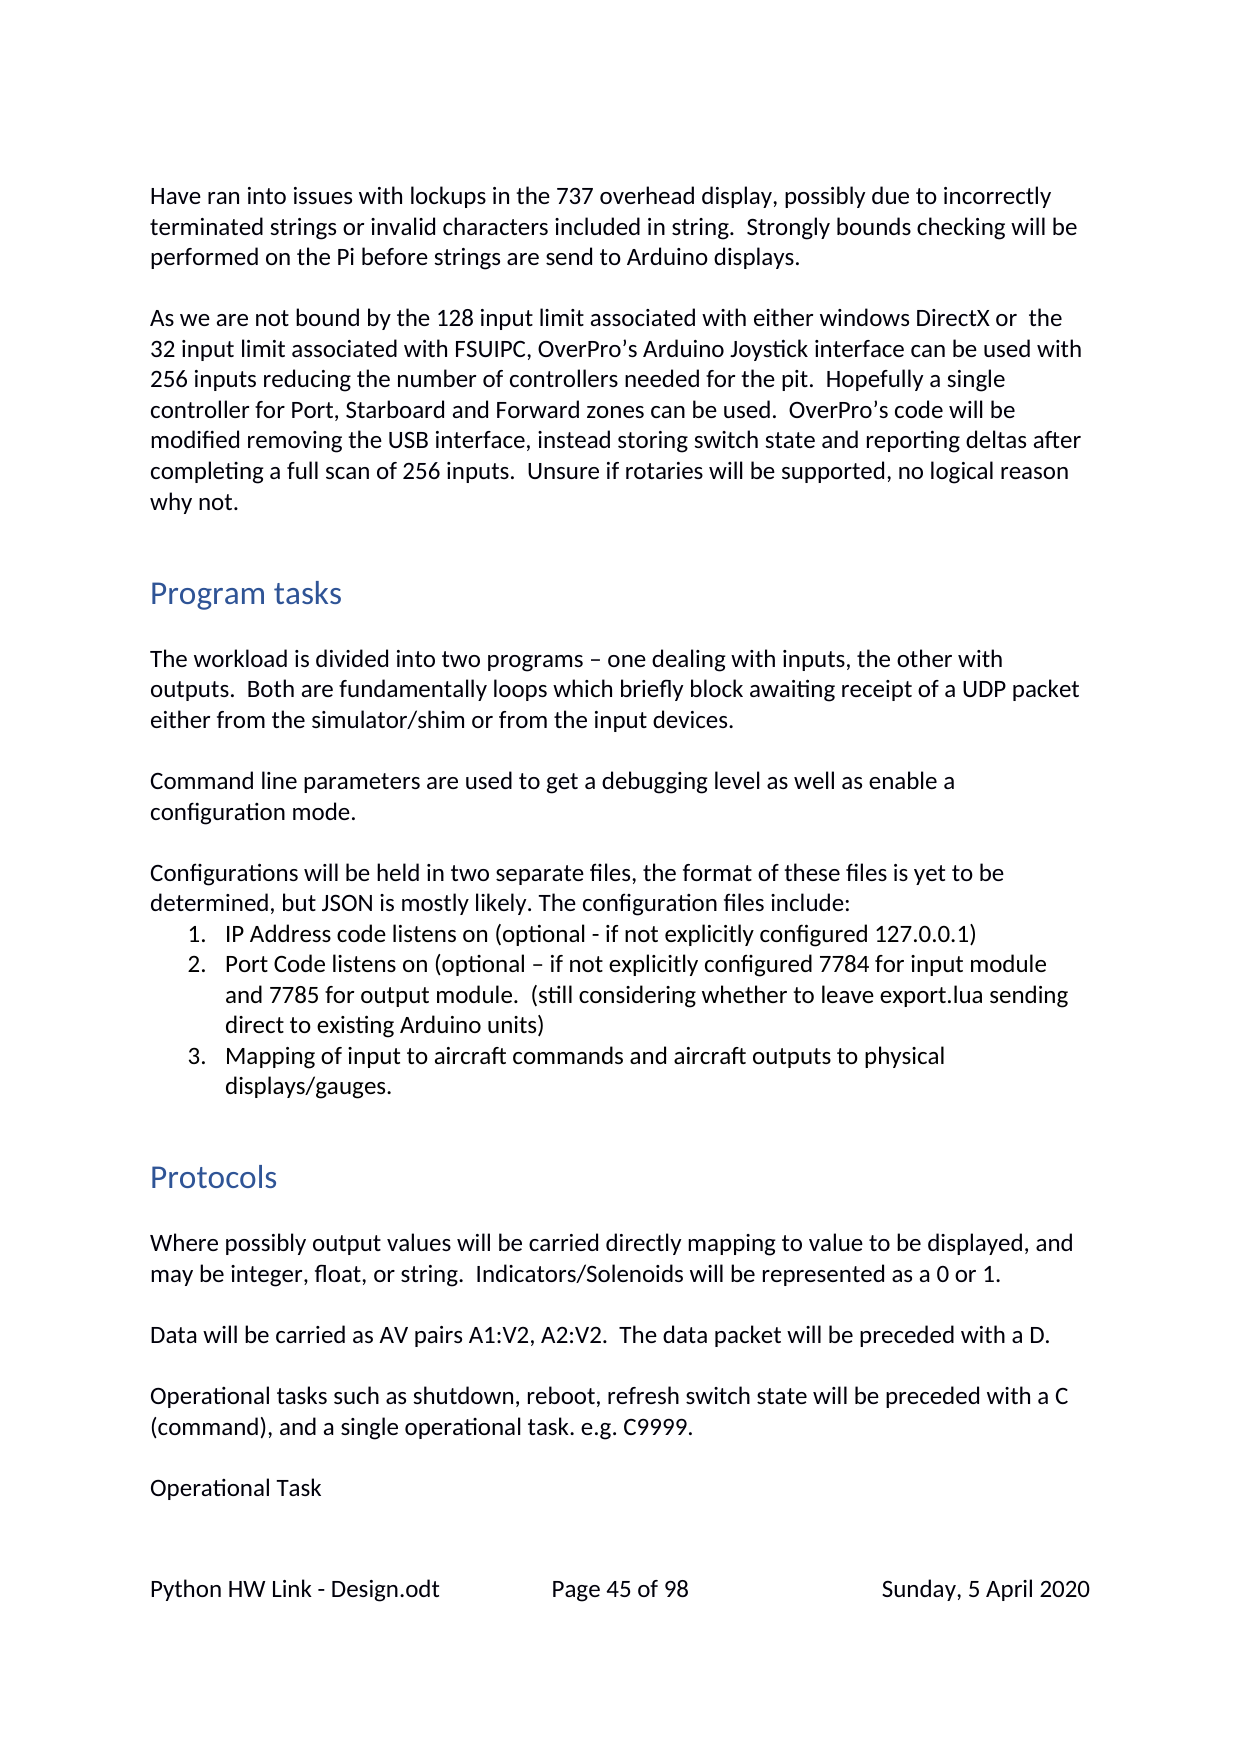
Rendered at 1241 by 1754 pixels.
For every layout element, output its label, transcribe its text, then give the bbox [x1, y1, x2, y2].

list IP Address code listens on (optional - if not explicitly configured 127.0.0.1) [187, 918, 1090, 948]
text As we are not bound by the 128 input limit associated with either windows DirectX or the 32 input limit associated with FSUIPC, OverPro’s Arduino Joystick interface can be used with 256 inputs reducing the number of controllers needed for the pit. Hopefully a single controller for Port, Starboard and Forward zones can be used. OverPro’s code will be modified removing the USB interface, instead storing switch state and reporting deltas after completing a full scan of 256 inputs. Unsure if rotaries will be supported, no logical reason why not. [150, 303, 1090, 516]
text The workload is divided into two programs – one dealing with inputs, the other with outputs. Both are fundamentally loops which briefly block awaiting receipt of a UDP packet either from the simulator/shim or from the input devices. [150, 643, 1090, 734]
text Configurations will be held in two separate files, the format of these files is yet to be determined, but JSON is mostly likely. The configuration files include: [150, 857, 1090, 918]
text Command line parameters are used to get a debugging level as well as enable a configuration mode. [150, 765, 1090, 826]
text Have ran into issues with lockups in the 737 overhead display, possibly due to incorrectly terminated strings or invalid characters included in string. Strongly bounds checking will be performed on the Pi before strings are send to Arduino displays. [150, 181, 1090, 272]
text Operational tasks such as shutdown, reboot, refresh switch state will be preceded with a C (command), and a single operational task. e.g. C9999. [150, 1380, 1090, 1441]
text Operational Task [150, 1472, 1090, 1502]
text Data will be carried as AV pairs A1:V2, A2:V2. The data packet will be preceded with a D. [150, 1319, 1090, 1350]
list Port Code listens on (optional – if not explicitly configured 7784 for input module and 7785 for output module. (still considering whether to leave export.lua sending direct to existing Arduino units) [187, 948, 1090, 1040]
subtitle Program tasks [150, 572, 1090, 612]
list Mapping of input to aircraft commands and aircraft outputs to physical displays/gauges. [187, 1040, 1090, 1101]
text Where possibly output values will be carried directly mapping to value to be displayed, and may be integer, float, or string. Indicators/Solenoids will be represented as a 0 or 1. [150, 1228, 1090, 1289]
subtitle Protocols [150, 1156, 1090, 1197]
